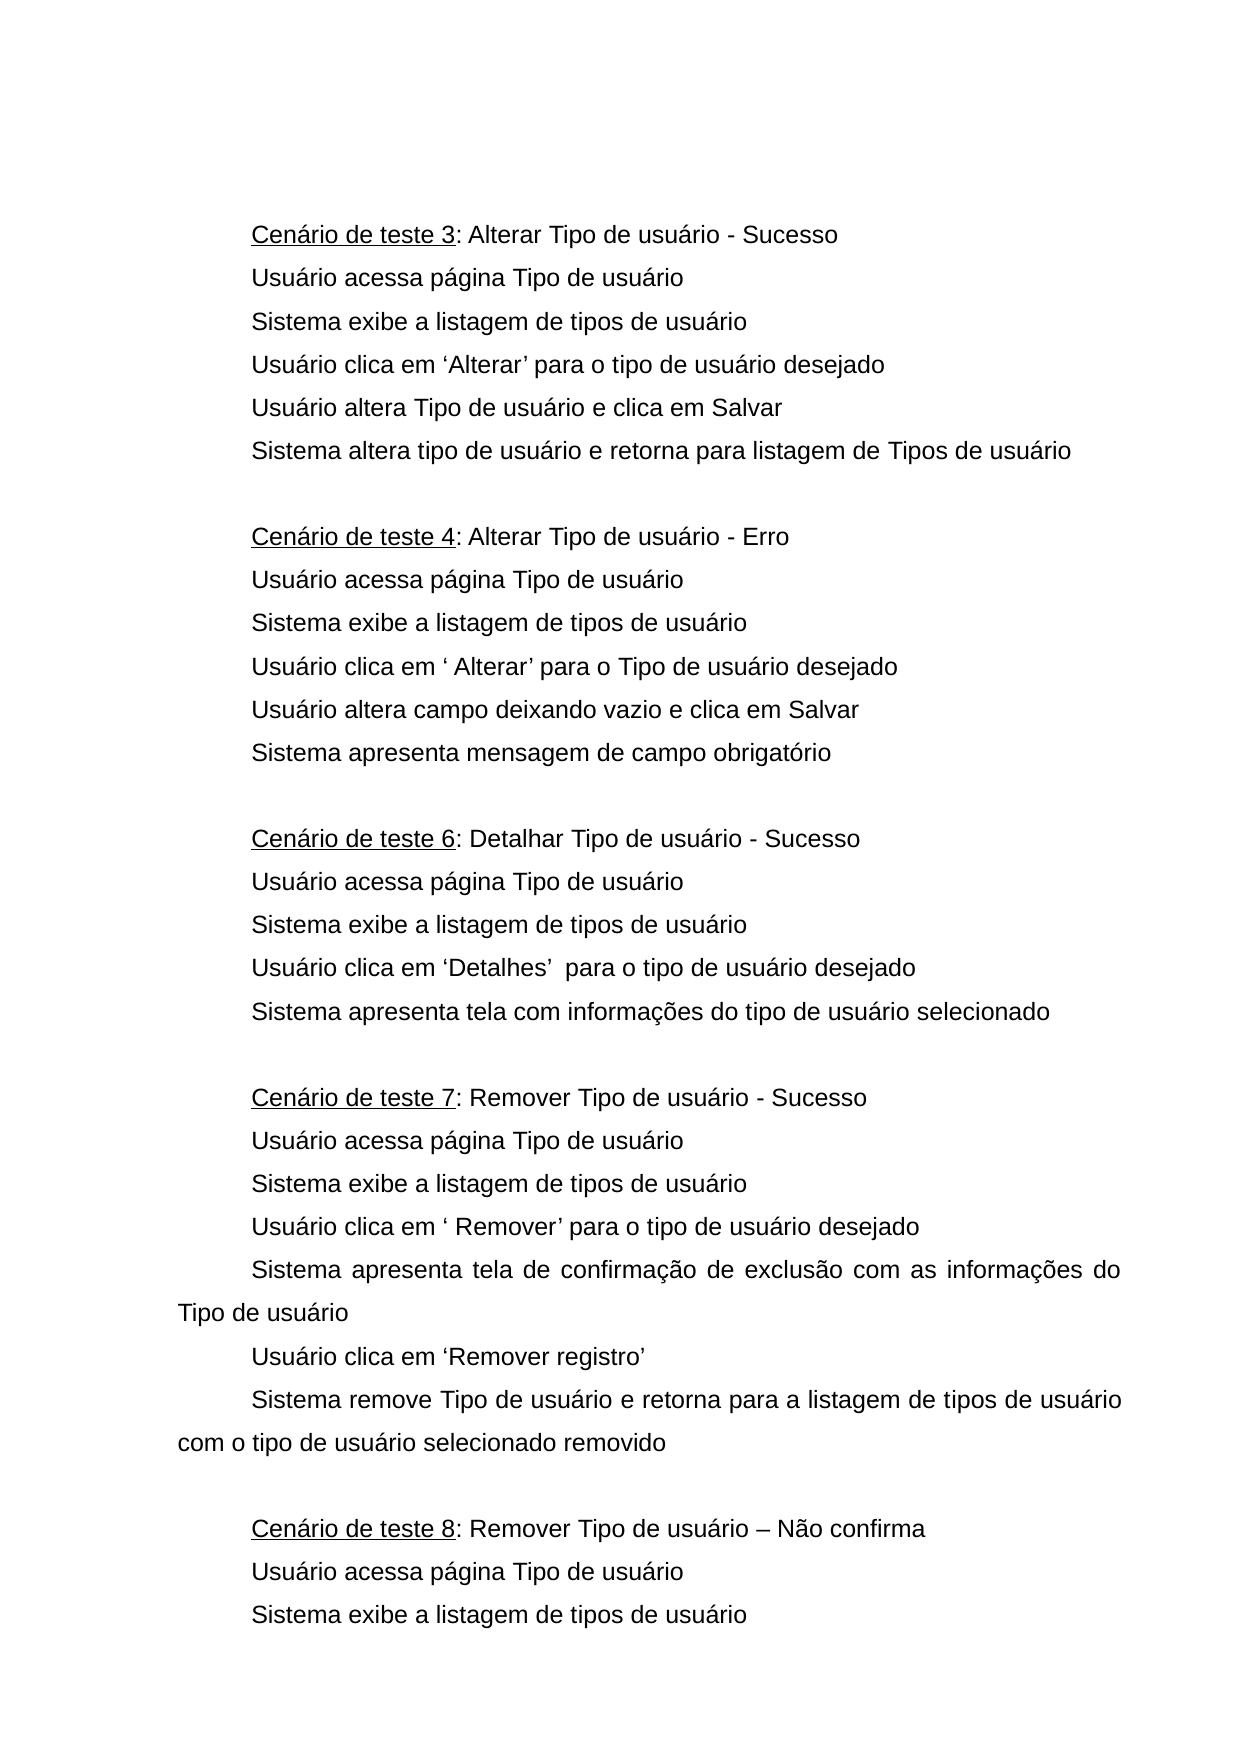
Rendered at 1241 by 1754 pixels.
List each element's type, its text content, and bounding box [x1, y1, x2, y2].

text Sistema apresenta tela com informações do tipo de usuário selecionado [177, 997, 1122, 1025]
text Usuário acessa página Tipo de usuário [177, 565, 1122, 594]
text Sistema remove Tipo de usuário e retorna para a listagem de tipos de usuário com o tipo de usuário selecionado removido [177, 1385, 1122, 1457]
text Cenário de teste 4: Alterar Tipo de usuário - Erro [177, 522, 1122, 551]
text Sistema apresenta tela de confirmação de exclusão com as informações do Tipo de usuário [177, 1255, 1122, 1327]
text Usuário clica em ‘Remover registro’ [177, 1342, 1122, 1370]
text Usuário acessa página Tipo de usuário [177, 263, 1122, 292]
text Usuário acessa página Tipo de usuário [177, 1557, 1122, 1586]
text Usuário clica em ‘Alterar’ para o tipo de usuário desejado [177, 350, 1122, 378]
text Usuário clica em ‘Detalhes’ para o tipo de usuário desejado [177, 953, 1122, 982]
text Cenário de teste 7: Remover Tipo de usuário - Sucesso [177, 1083, 1122, 1112]
text Sistema exibe a listagem de tipos de usuário [177, 307, 1122, 335]
text Sistema exibe a listagem de tipos de usuário [177, 1169, 1122, 1198]
text Usuário acessa página Tipo de usuário [177, 867, 1122, 896]
text Sistema exibe a listagem de tipos de usuário [177, 910, 1122, 939]
text Cenário de teste 8: Remover Tipo de usuário – Não confirma [177, 1514, 1122, 1543]
text Cenário de teste 6: Detalhar Tipo de usuário - Sucesso [177, 824, 1122, 853]
text Sistema altera tipo de usuário e retorna para listagem de Tipos de usuário [177, 436, 1122, 465]
text Usuário altera Tipo de usuário e clica em Salvar [177, 393, 1122, 422]
text Cenário de teste 3: Alterar Tipo de usuário - Sucesso [177, 220, 1122, 249]
text Usuário acessa página Tipo de usuário [177, 1126, 1122, 1155]
text Sistema exibe a listagem de tipos de usuário [177, 608, 1122, 637]
text Usuário altera campo deixando vazio e clica em Salvar [177, 695, 1122, 723]
text Sistema exibe a listagem de tipos de usuário [177, 1600, 1122, 1629]
text Sistema apresenta mensagem de campo obrigatório [177, 738, 1122, 767]
text Usuário clica em ‘ Remover’ para o tipo de usuário desejado [177, 1212, 1122, 1241]
text Usuário clica em ‘ Alterar’ para o Tipo de usuário desejado [177, 652, 1122, 680]
